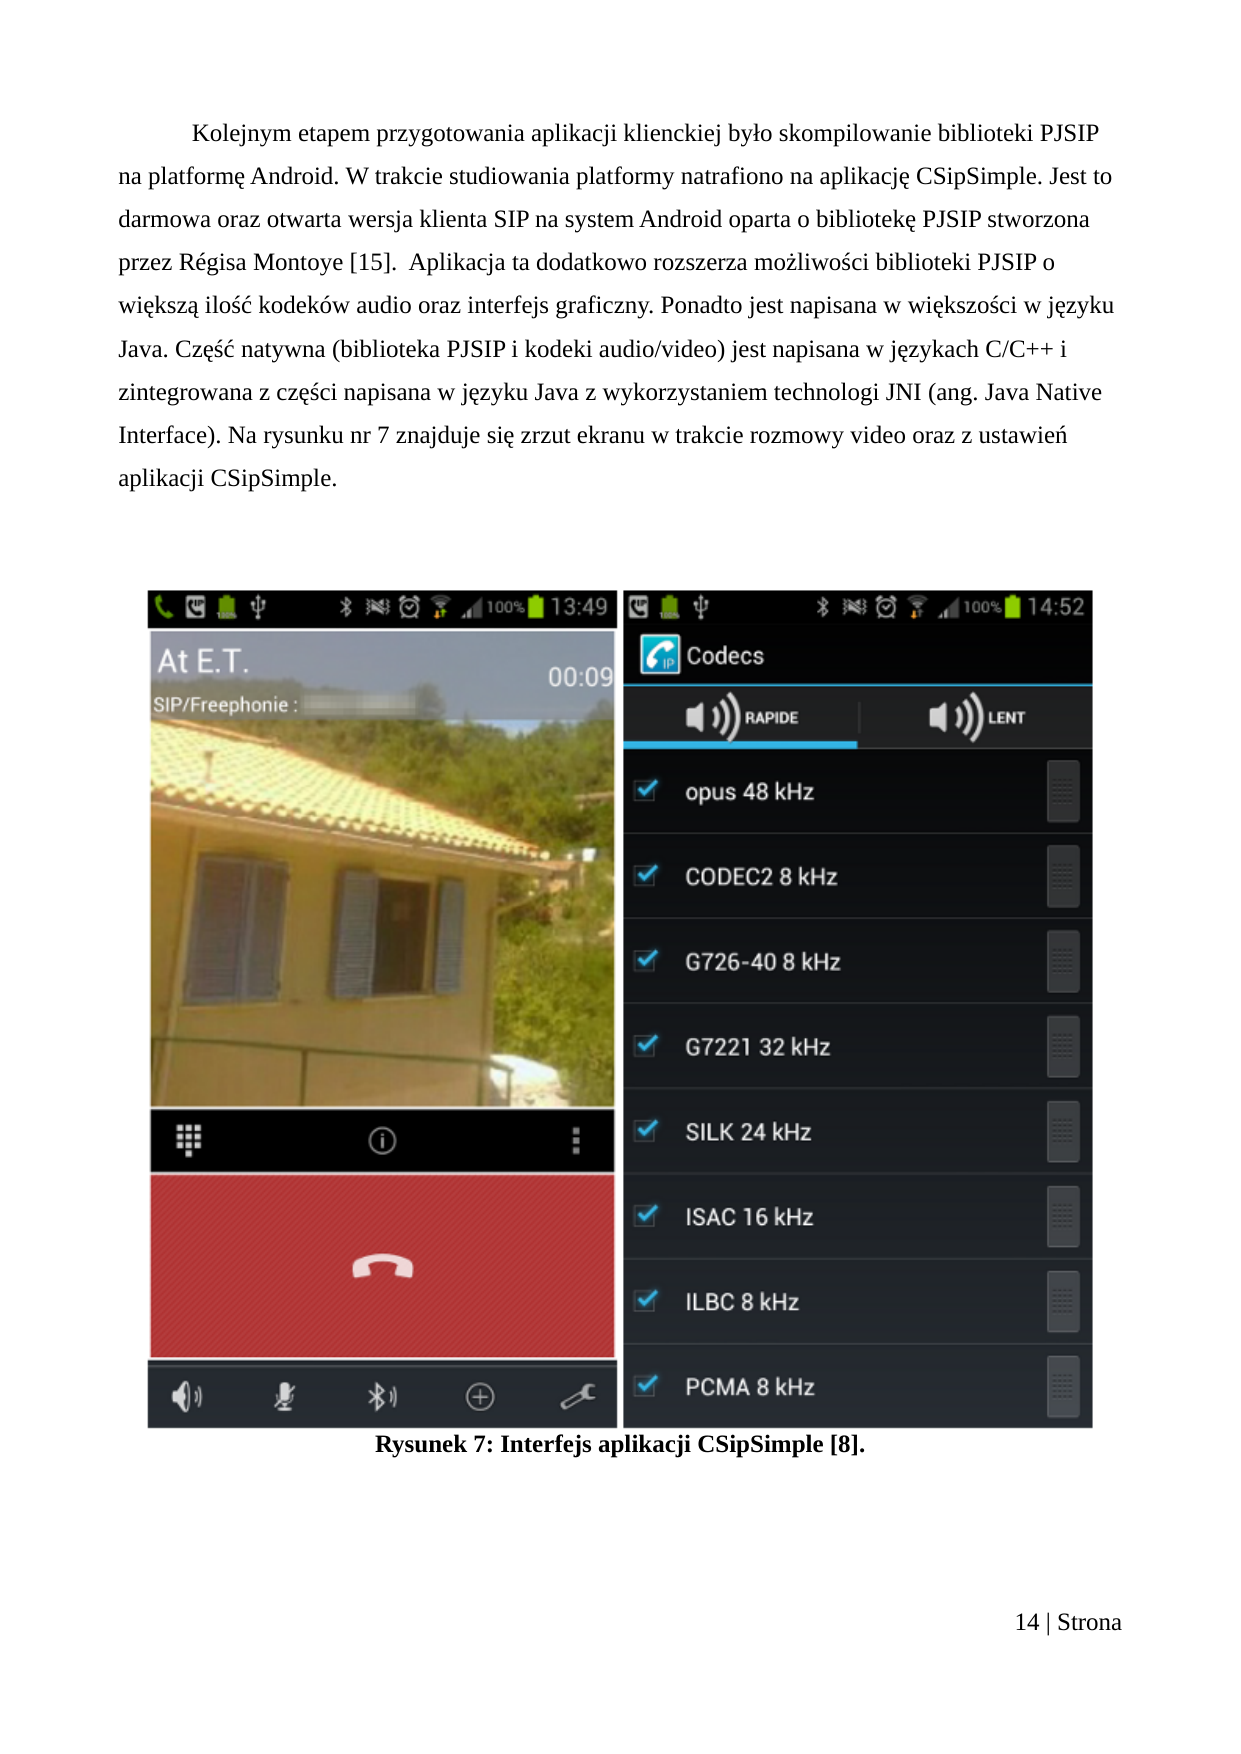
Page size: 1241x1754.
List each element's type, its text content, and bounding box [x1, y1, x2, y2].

text Kolejnym etapem przygotowania aplikacji klienckiej było skompilowanie biblioteki PJSIP na platformę Android. W trakcie studiowania platformy natrafiono na aplikację CSipSimple. Jest to darmowa oraz otwarta wersja klienta SIP na system Android oparta o bibliotekę PJSIP stworzona przez Régisa Montoye [15]. Aplikacja ta dodatkowo rozszerza możliwości biblioteki PJSIP o większą ilość kodeków audio oraz interfejs graficzny. Ponadto jest napisana w większości w języku Java. Część natywna (biblioteka PJSIP i kodeki audio/video) jest napisana w językach C/C++ i zintegrowana z części napisana w języku Java z wykorzystaniem technologi JNI (ang. Java Native Interface). Na rysunku nr 7 znajduje się zrzut ekranu w trakcie rozmowy video oraz z ustawień aplikacji CSipSimple. [118, 118, 1122, 492]
text Rysunek 7: Interfejs aplikacji CSipSimple [8]. [145, 1430, 1095, 1458]
